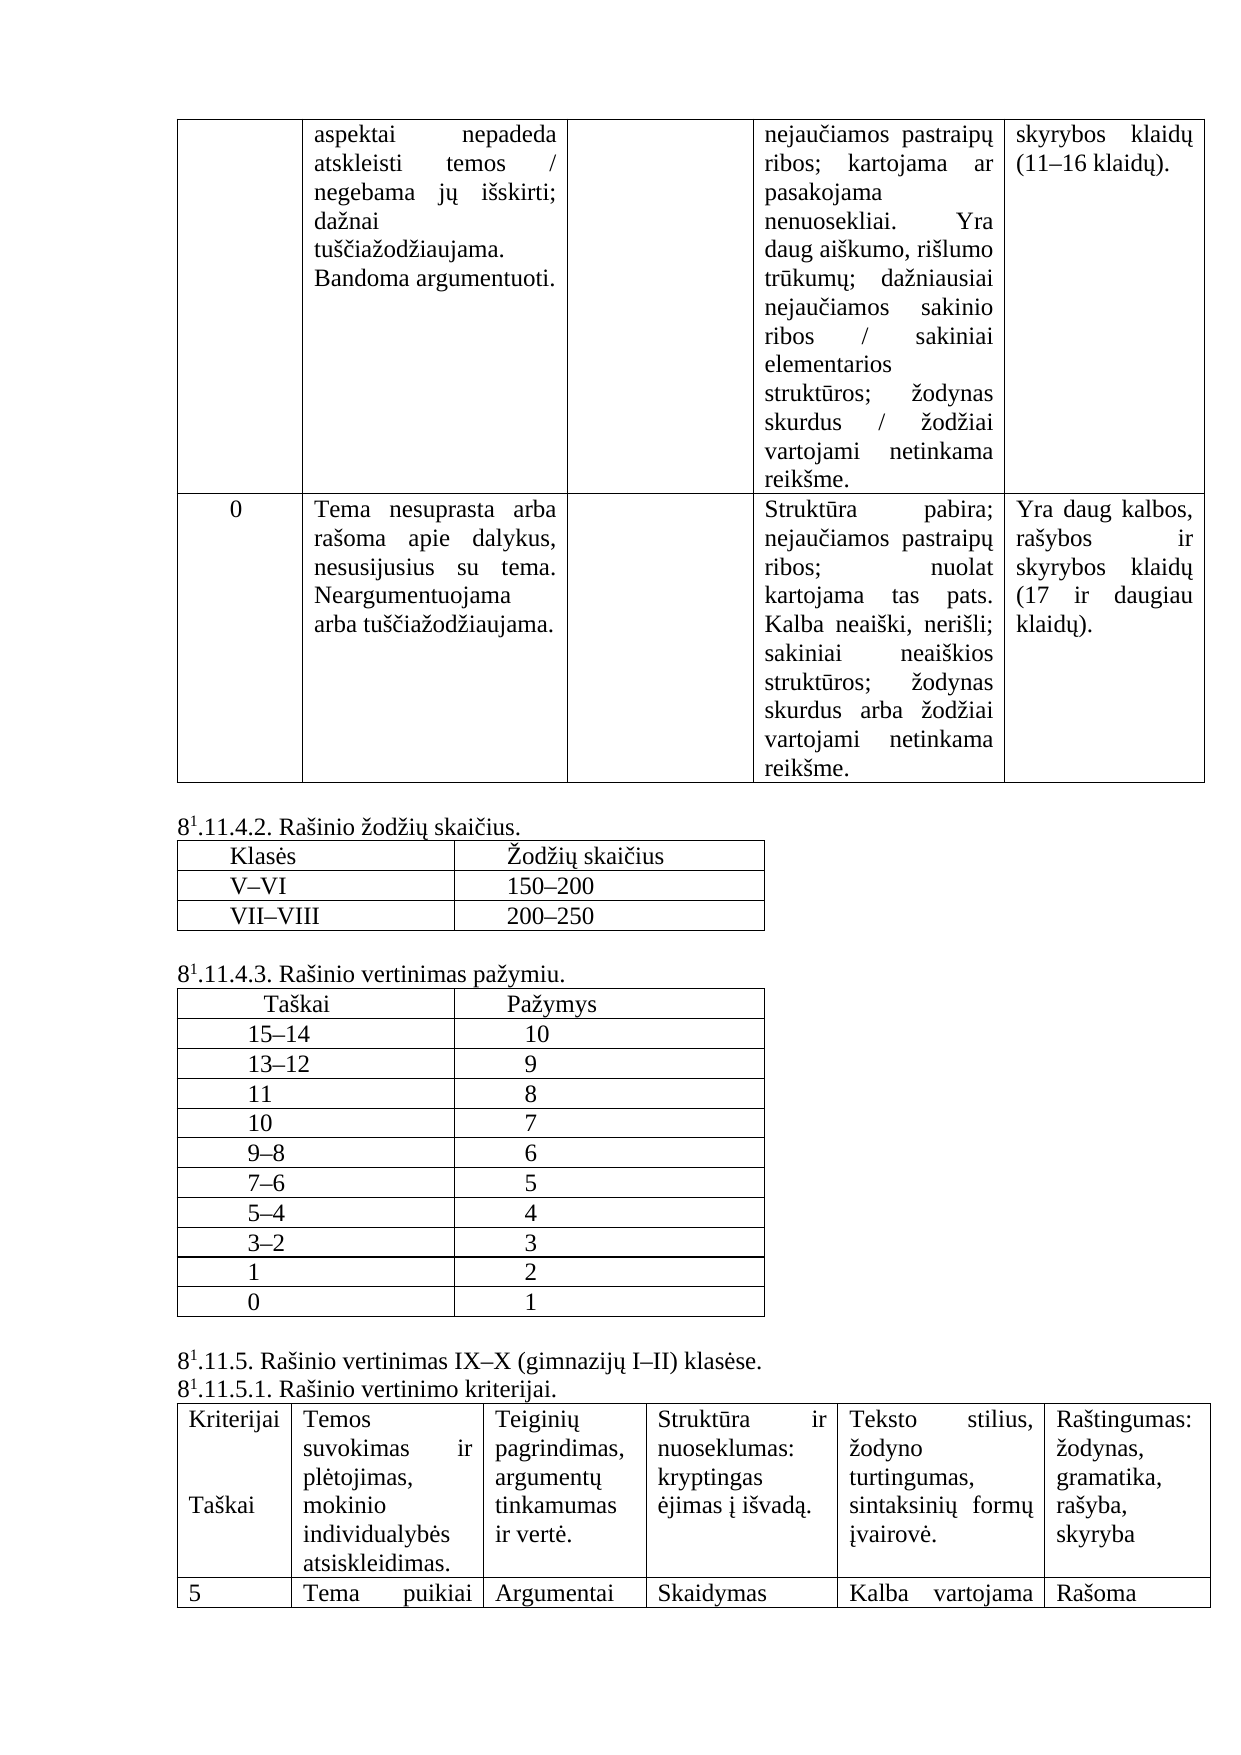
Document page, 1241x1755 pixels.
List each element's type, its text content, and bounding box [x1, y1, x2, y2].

table_cell 1 [455, 1287, 764, 1316]
table_cell 1 [178, 1258, 454, 1286]
table_cell Rašoma [1045, 1578, 1210, 1607]
table_cell Kalba vartojama [838, 1578, 1044, 1607]
table_cell 5 [455, 1168, 764, 1197]
table_header Žodžių skaičius [455, 841, 764, 870]
table_cell Tema nesuprasta arba rašoma apie dalykus, nesusijusius su tema. Neargumentuojama arba tuščiažodžiaujama. [303, 494, 567, 782]
table_cell [568, 494, 753, 782]
table_cell 9–8 [178, 1138, 454, 1167]
table_cell 0 [178, 1287, 454, 1316]
table_header Teiginių pagrindimas, argumentų tinkamumas ir vertė. [484, 1404, 646, 1577]
table_cell skyrybos klaidų (11–16 klaidų). [1005, 120, 1204, 493]
table_cell [568, 120, 753, 493]
table_cell 7 [455, 1109, 764, 1137]
table_cell [178, 120, 302, 493]
table_cell 2 [455, 1258, 764, 1286]
table_cell 10 [455, 1019, 764, 1048]
table_header Pažymys [455, 989, 764, 1018]
text 81.11.5. Rašinio vertinimas IX–X (gimnazijų I–II) klasėse. [177, 1346, 1182, 1374]
table_cell 4 [455, 1198, 764, 1227]
table_cell 6 [455, 1138, 764, 1167]
text 81.11.4.3. Rašinio vertinimas pažymiu. [177, 959, 1182, 988]
table_cell 11 [178, 1079, 454, 1107]
table_header Taškai [178, 989, 454, 1018]
table_cell aspektai nepadeda atskleisti temos / negebama jų išskirti; dažnai tuščiažodžiaujama. Bandoma argumentuoti. [303, 120, 567, 493]
table_cell Struktūra pabira; nejaučiamos pastraipų ribos; nuolat kartojama tas pats. Kalba neaiški, nerišli; sakiniai neaiškios struktūros; žodynas skurdus arba žodžiai vartojami netinkama reikšme. [754, 494, 1004, 782]
text 81.11.4.2. Rašinio žodžių skaičius. [177, 812, 1182, 840]
table_cell Yra daug kalbos, rašybos ir skyrybos klaidų (17 ir daugiau klaidų). [1005, 494, 1204, 782]
table_header Kriterijai Taškai [178, 1404, 291, 1577]
table_cell nejaučiamos pastraipų ribos; kartojama ar pasakojama nenuosekliai. Yra daug aiškumo, rišlumo trūkumų; dažniausiai nejaučiamos sakinio ribos / sakiniai elementarios struktūros; žodynas skurdus / žodžiai vartojami netinkama reikšme. [754, 120, 1004, 493]
table_cell 5 [178, 1578, 291, 1607]
table_cell 7–6 [178, 1168, 454, 1197]
table_header Klasės [178, 841, 454, 870]
table_cell 15–14 [178, 1019, 454, 1048]
table_cell V–VI [178, 871, 454, 900]
table_header Teksto stilius, žodyno turtingumas, sintaksinių formų įvairovė. [838, 1404, 1044, 1577]
table_cell 8 [455, 1079, 764, 1107]
table_header Raštingumas: žodynas, gramatika, rašyba, skyryba [1045, 1404, 1210, 1577]
table_cell 200–250 [455, 901, 764, 930]
text 81.11.5.1. Rašinio vertinimo kriterijai. [177, 1374, 1182, 1403]
table_header Temos suvokimas ir plėtojimas, mokinio individualybės atsiskleidimas. [292, 1404, 483, 1577]
table_header Struktūra ir nuoseklumas: kryptingas ėjimas į išvadą. [647, 1404, 837, 1577]
table_cell 0 [178, 494, 302, 782]
table_cell 3 [455, 1228, 764, 1256]
table_cell Skaidymas [647, 1578, 837, 1607]
table_cell 150–200 [455, 871, 764, 900]
table_cell Tema puikiai [292, 1578, 483, 1607]
table_cell 13–12 [178, 1049, 454, 1078]
table_cell 10 [178, 1109, 454, 1137]
table_cell 9 [455, 1049, 764, 1078]
table_cell Argumentai [484, 1578, 646, 1607]
table_cell 3–2 [178, 1228, 454, 1256]
table_cell VII–VIII [178, 901, 454, 930]
table_cell 5–4 [178, 1198, 454, 1227]
